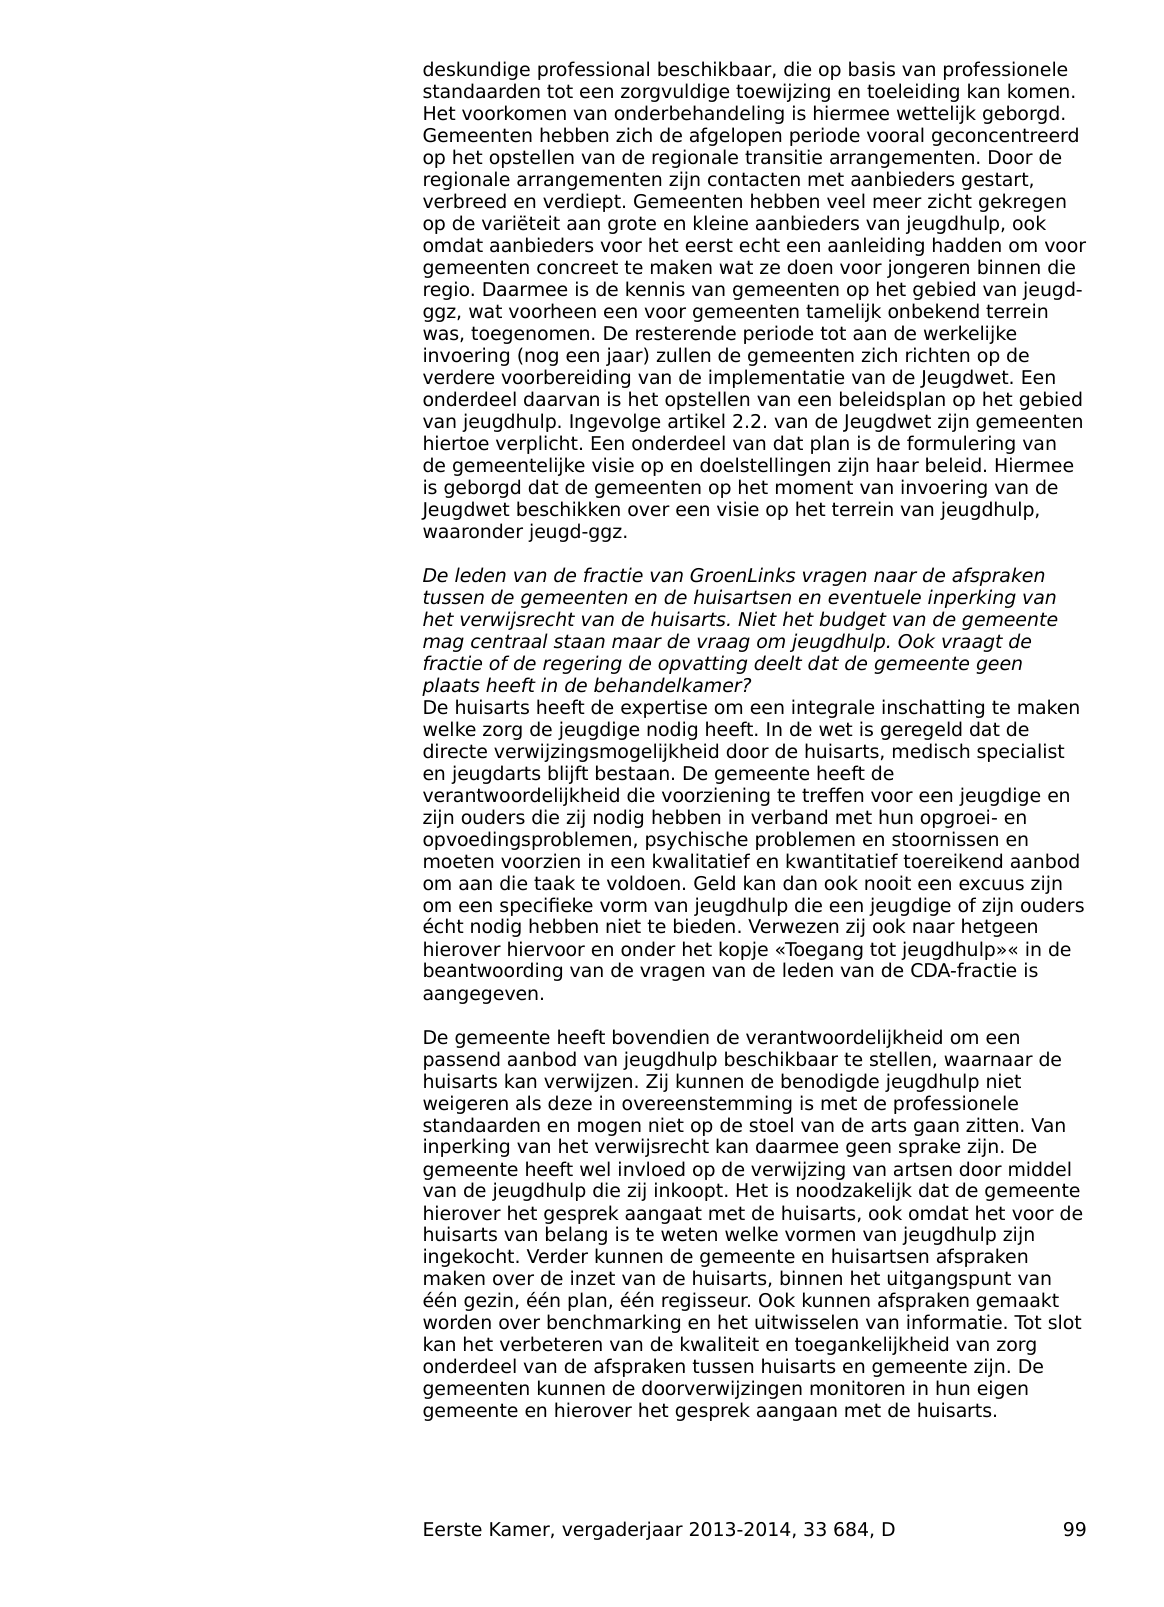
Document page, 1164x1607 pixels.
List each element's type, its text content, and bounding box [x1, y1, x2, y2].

text De leden van de fractie van GroenLinks vragen naar de afspraken tussen de gemeenten en de huisartsen en eventuele inperking van het verwijsrecht van de huisarts. Niet het budget van de gemeente mag centraal staan maar de vraag om jeugdhulp. Ook vraagt de fractie of de regering de opvatting deelt dat de gemeente geen plaats heeft in de behandelkamer? [422, 565, 1087, 697]
text De gemeente heeft bovendien de verantwoordelijkheid om een passend aanbod van jeugdhulp beschikbaar te stellen, waarnaar de huisarts kan verwijzen. Zij kunnen de benodigde jeugdhulp niet weigeren als deze in overeenstemming is met de professionele standaarden en mogen niet op de stoel van de arts gaan zitten. Van inperking van het verwijsrecht kan daarmee geen sprake zijn. De gemeente heeft wel invloed op de verwijzing van artsen door middel van de jeugdhulp die zij inkoopt. Het is noodzakelijk dat de gemeente hierover het gesprek aangaat met de huisarts, ook omdat het voor de huisarts van belang is te weten welke vormen van jeugdhulp zijn ingekocht. Verder kunnen de gemeente en huisartsen afspraken maken over de inzet van de huisarts, binnen het uitgangspunt van één gezin, één plan, één regisseur. Ook kunnen afspraken gemaakt worden over benchmarking en het uitwisselen van informatie. Tot slot kan het verbeteren van de kwaliteit en toegankelijkheid van zorg onderdeel van de afspraken tussen huisarts en gemeente zijn. De gemeenten kunnen de doorverwijzingen monitoren in hun eigen gemeente en hierover het gesprek aangaan met de huisarts. [422, 1027, 1087, 1422]
text De huisarts heeft de expertise om een integrale inschatting te maken welke zorg de jeugdige nodig heeft. In de wet is geregeld dat de directe verwijzingsmogelijkheid door de huisarts, medisch specialist en jeugdarts blijft bestaan. De gemeente heeft de verantwoordelijkheid die voorziening te treffen voor een jeugdige en zijn ouders die zij nodig hebben in verband met hun opgroei- en opvoedingsproblemen, psychische problemen en stoornissen en moeten voorzien in een kwalitatief en kwantitatief toereikend aanbod om aan die taak te voldoen. Geld kan dan ook nooit een excuus zijn om een specifieke vorm van jeugdhulp die een jeugdige of zijn ouders écht nodig hebben niet te bieden. Verwezen zij ook naar hetgeen hierover hiervoor en onder het kopje «Toegang tot jeugdhulp»« in de beantwoording van de vragen van de leden van de CDA-fractie is aangegeven. [422, 697, 1087, 1004]
text deskundige professional beschikbaar, die op basis van professionele standaarden tot een zorgvuldige toewijzing en toeleiding kan komen. Het voorkomen van onderbehandeling is hiermee wettelijk geborgd. [422, 59, 1087, 125]
text Gemeenten hebben zich de afgelopen periode vooral geconcentreerd op het opstellen van de regionale transitie arrangementen. Door de regionale arrangementen zijn contacten met aanbieders gestart, verbreed en verdiept. Gemeenten hebben veel meer zicht gekregen op de variëteit aan grote en kleine aanbieders van jeugdhulp, ook omdat aanbieders voor het eerst echt een aanleiding hadden om voor gemeenten concreet te maken wat ze doen voor jongeren binnen die regio. Daarmee is de kennis van gemeenten op het gebied van jeugd-ggz, wat voorheen een voor gemeenten tamelijk onbekend terrein was, toegenomen. De resterende periode tot aan de werkelijke invoering (nog een jaar) zullen de gemeenten zich richten op de verdere voorbereiding van de implementatie van de Jeugdwet. Een onderdeel daarvan is het opstellen van een beleidsplan op het gebied van jeugdhulp. Ingevolge artikel 2.2. van de Jeugdwet zijn gemeenten hiertoe verplicht. Een onderdeel van dat plan is de formulering van de gemeentelijke visie op en doelstellingen zijn haar beleid. Hiermee is geborgd dat de gemeenten op het moment van invoering van de Jeugdwet beschikken over een visie op het terrein van jeugdhulp, waaronder jeugd-ggz. [422, 125, 1087, 543]
